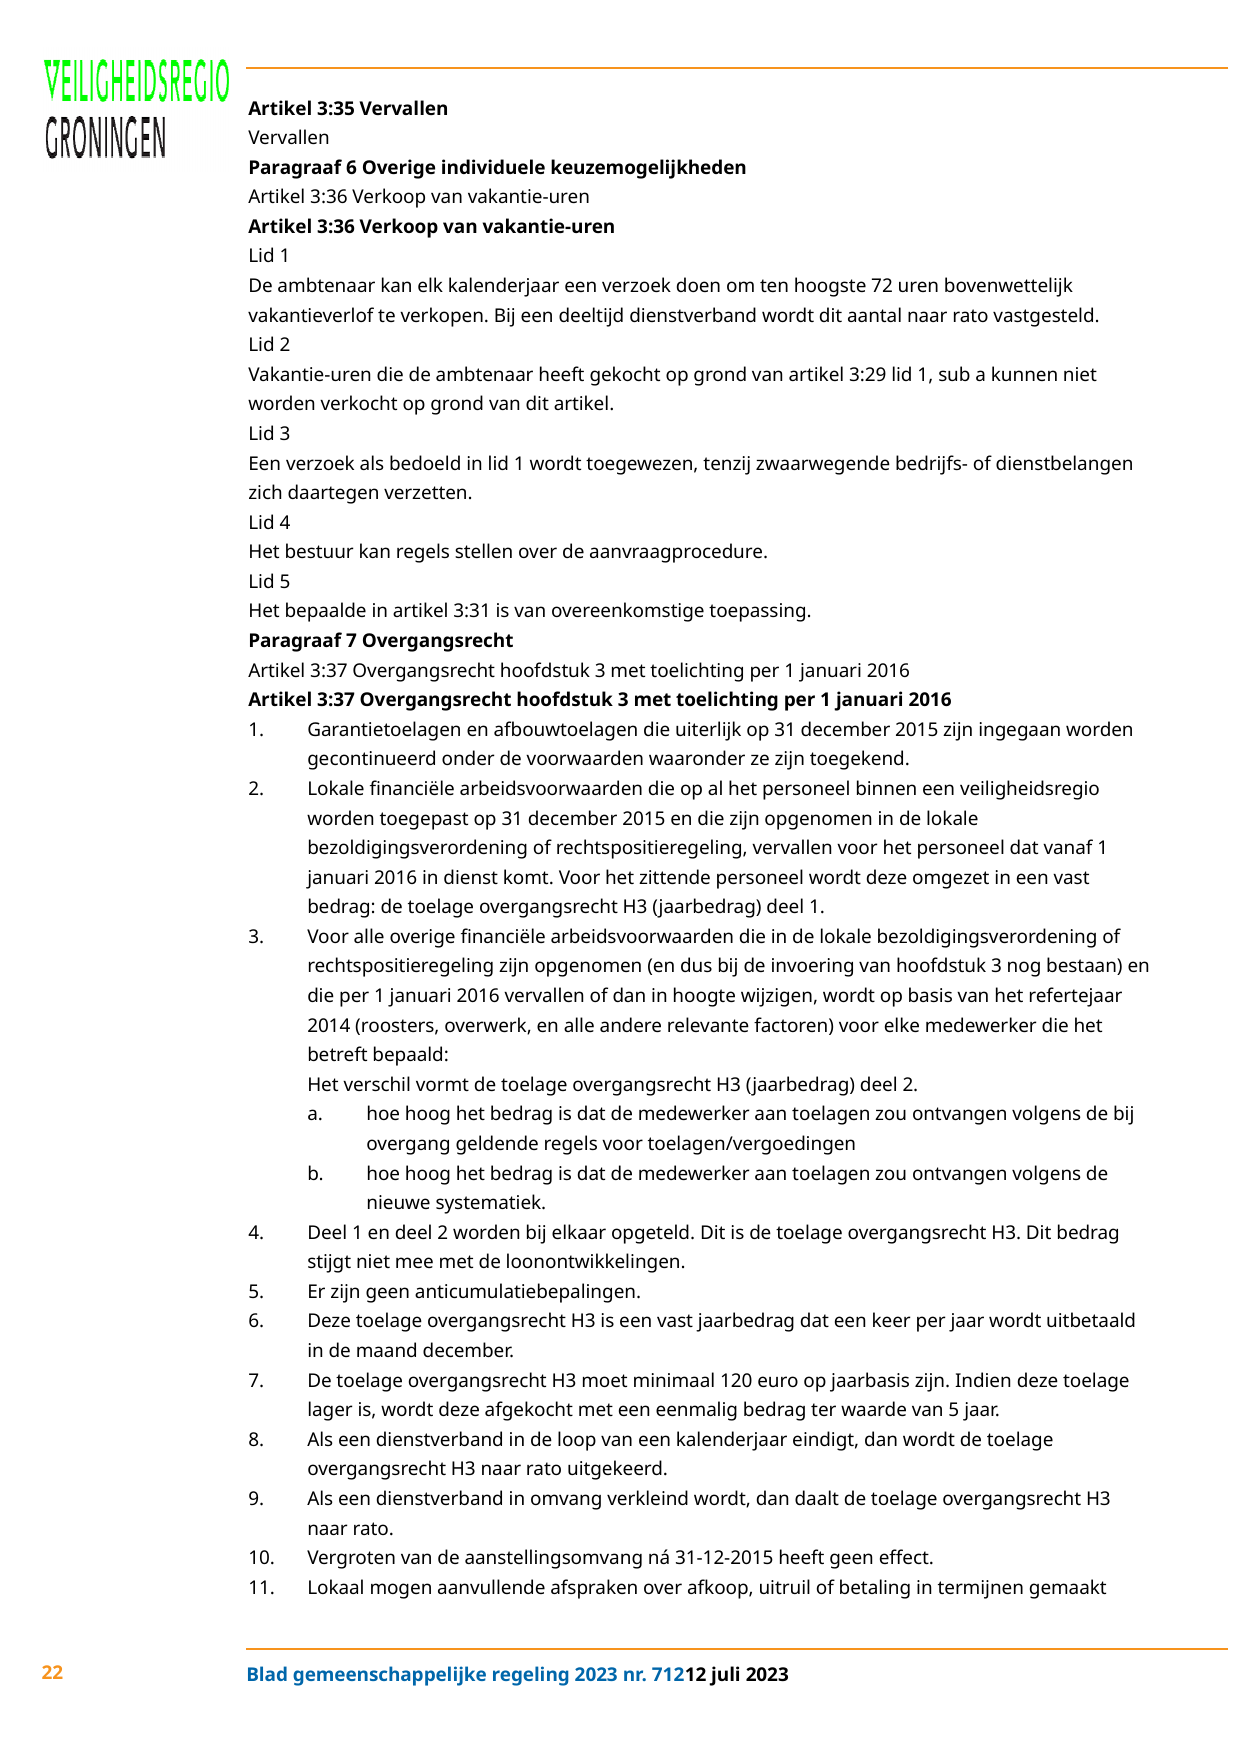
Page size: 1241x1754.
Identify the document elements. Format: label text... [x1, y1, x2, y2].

list Het verschil vormt de toelage overgangsrecht H3 (jaarbedrag) deel 2. [248, 1071, 1152, 1097]
text Artikel 3:36 Verkoop van vakantie-uren [248, 183, 1152, 209]
text Lid 5 [248, 568, 1152, 594]
text Vervallen [248, 124, 1152, 150]
list Voor alle overige financiële arbeidsvoorwaarden die in de lokale bezoldigingsverordening of rechtspositieregeling zijn opgenomen (en dus bij de invoering van hoofdstuk 3 nog bestaan) en die per 1 januari 2016 vervallen of dan in hoogte wijzigen, wordt op basis van het refertejaar 2014 (roosters, overwerk, en alle andere relevante factoren) voor elke medewerker die het betreft bepaald: [248, 923, 1152, 1067]
list Garantietoelagen en afbouwtoelagen die uiterlijk op 31 december 2015 zijn ingegaan worden gecontinueerd onder de voorwaarden waaronder ze zijn toegekend. [248, 716, 1152, 771]
list Deze toelage overgangsrecht H3 is een vast jaarbedrag dat een keer per jaar wordt uitbetaald in de maand december. [248, 1308, 1152, 1363]
text Artikel 3:36 Verkoop van vakantie-uren [248, 213, 1152, 239]
text Artikel 3:35 Vervallen [248, 95, 1152, 121]
list De toelage overgangsrecht H3 moet minimaal 120 euro op jaarbasis zijn. Indien deze toelage lager is, wordt deze afgekocht met een eenmalig bedrag ter waarde van 5 jaar. [248, 1367, 1152, 1422]
text Een verzoek als bedoeld in lid 1 wordt toegewezen, tenzij zwaarwegende bedrijfs- of dienstbelangen zich daartegen verzetten. [248, 450, 1152, 505]
list Als een dienstverband in de loop van een kalenderjaar eindigt, dan wordt de toelage overgangsrecht H3 naar rato uitgekeerd. [248, 1426, 1152, 1481]
text Lid 4 [248, 509, 1152, 535]
text Lid 3 [248, 420, 1152, 446]
list Lokaal mogen aanvullende afspraken over afkoop, uitruil of betaling in termijnen gemaakt [248, 1574, 1152, 1600]
text Paragraaf 7 Overgangsrecht [248, 627, 1152, 653]
list Deel 1 en deel 2 worden bij elkaar opgeteld. Dit is de toelage overgangsrecht H3. Dit bedrag stijgt niet mee met de loonontwikkelingen. [248, 1219, 1152, 1274]
text Paragraaf 6 Overige individuele keuzemogelijkheden [248, 154, 1152, 180]
text Artikel 3:37 Overgangsrecht hoofdstuk 3 met toelichting per 1 januari 2016 [248, 686, 1152, 712]
text Het bepaalde in artikel 3:31 is van overeenkomstige toepassing. [248, 598, 1152, 623]
text De ambtenaar kan elk kalenderjaar een verzoek doen om ten hoogste 72 uren bovenwettelijk vakantieverlof te verkopen. Bij een deeltijd dienstverband wordt dit aantal naar rato vastgesteld. [248, 272, 1152, 328]
text Lid 2 [248, 331, 1152, 357]
list Als een dienstverband in omvang verkleind wordt, dan daalt de toelage overgangsrecht H3 naar rato. [248, 1485, 1152, 1541]
text Artikel 3:37 Overgangsrecht hoofdstuk 3 met toelichting per 1 januari 2016 [248, 657, 1152, 683]
list hoe hoog het bedrag is dat de medewerker aan toelagen zou ontvangen volgens de bij overgang geldende regels voor toelagen/vergoedingen [307, 1101, 1152, 1156]
list Er zijn geen anticumulatiebepalingen. [248, 1278, 1152, 1304]
text Het bestuur kan regels stellen over de aanvraagprocedure. [248, 538, 1152, 564]
list hoe hoog het bedrag is dat de medewerker aan toelagen zou ontvangen volgens de nieuwe systematiek. [307, 1160, 1152, 1215]
list Vergroten van de aanstellingsomvang ná 31-12-2015 heeft geen effect. [248, 1544, 1152, 1570]
text Lid 1 [248, 243, 1152, 268]
list Lokale financiële arbeidsvoorwaarden die op al het personeel binnen een veiligheidsregio worden toegepast op 31 december 2015 en die zijn opgenomen in de lokale bezoldigingsverordening of rechtspositieregeling, vervallen voor het personeel dat vanaf 1 januari 2016 in dienst komt. Voor het zittende personeel wordt deze omgezet in een vast bedrag: de toelage overgangsrecht H3 (jaarbedrag) deel 1. [248, 775, 1152, 919]
picture [41, 47, 231, 172]
text Vakantie-uren die de ambtenaar heeft gekocht op grond van artikel 3:29 lid 1, sub a kunnen niet worden verkocht op grond van dit artikel. [248, 361, 1152, 416]
